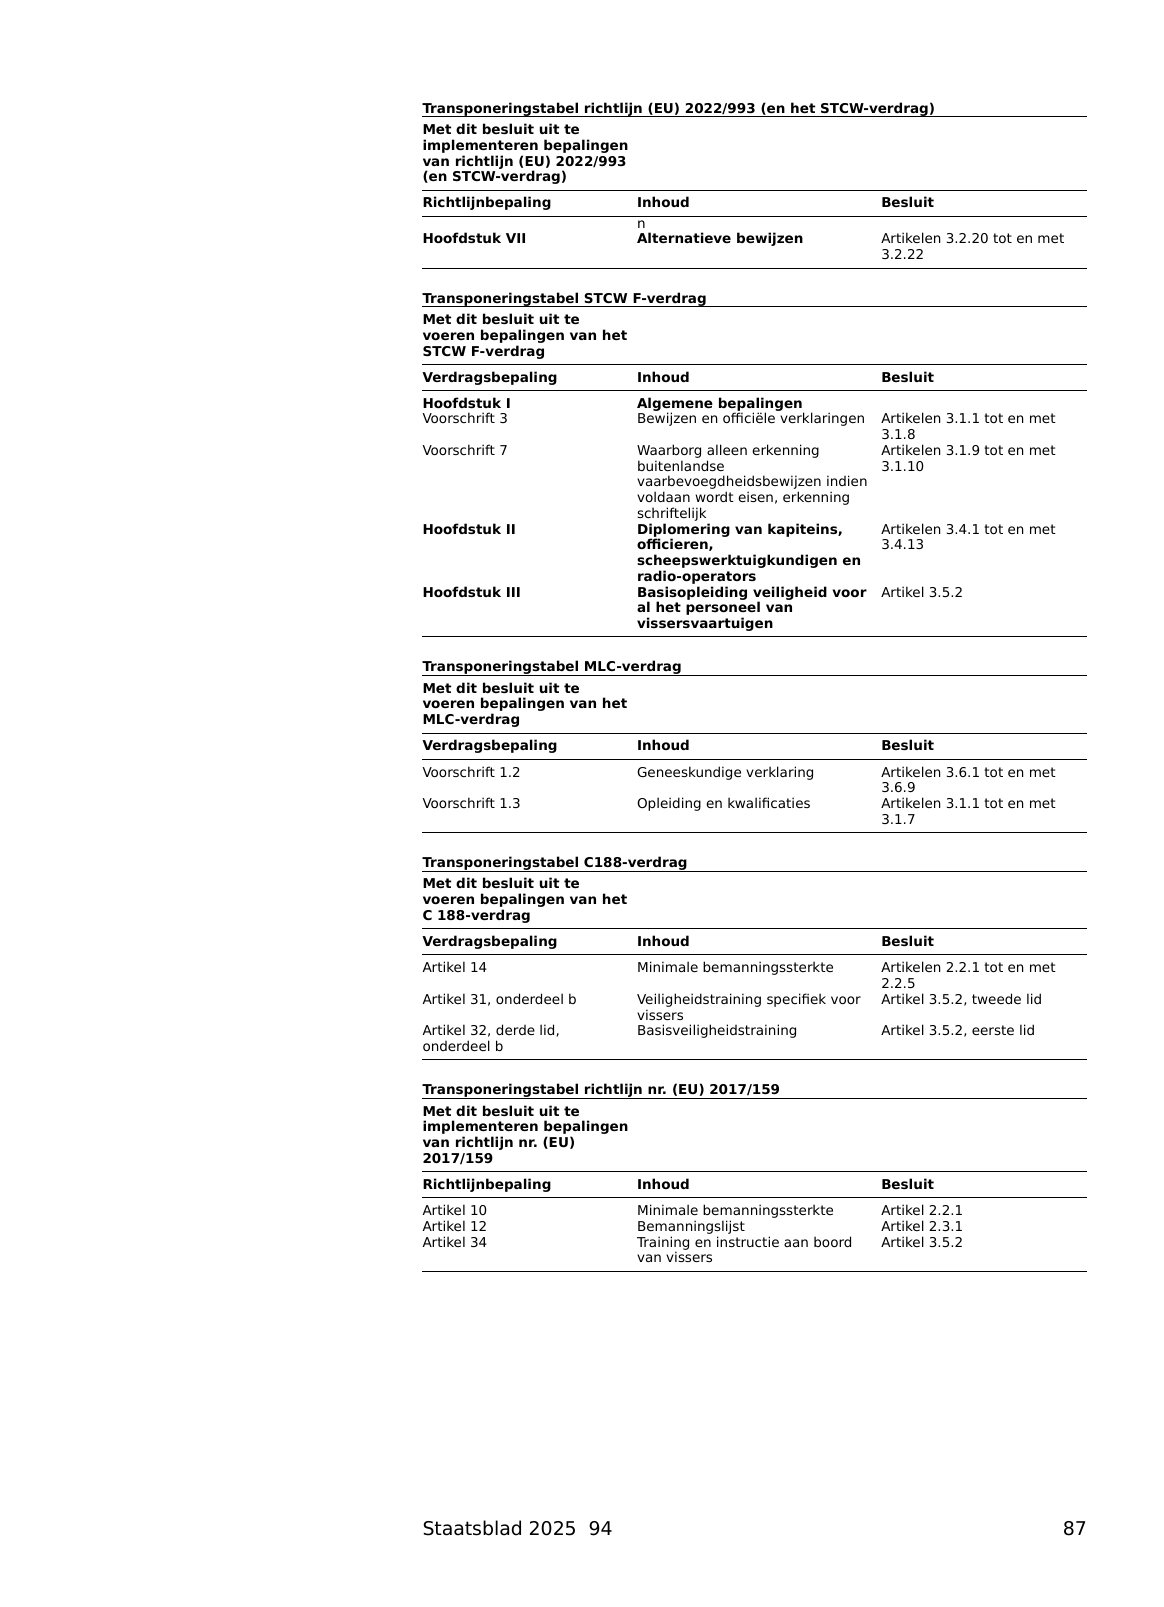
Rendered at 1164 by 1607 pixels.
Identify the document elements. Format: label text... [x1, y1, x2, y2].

table_cell [875, 1099, 1087, 1171]
table_cell Artikel 31, onderdeel b [422, 992, 631, 1023]
table_cell Bemanningslijst [631, 1219, 875, 1234]
table_cell Artikelen 3.4.1 tot en met 3.4.13 [875, 521, 1087, 584]
table_cell Artikel 2.2.1 [875, 1198, 1087, 1219]
table_cell Diplomering van kapiteins, officieren, scheepswerktuigkundigen en radio-operators [631, 521, 875, 584]
table_cell Inhoud [631, 734, 875, 759]
table_cell Voorschrift 1.3 [422, 796, 631, 832]
table_cell [631, 676, 875, 732]
table_cell n [631, 217, 875, 231]
table_cell Basisopleiding veiligheid voor al het personeel van vissersvaartuigen [631, 584, 875, 636]
table_cell Algemene bepalingen [631, 391, 875, 411]
table_cell Artikel 3.5.2 [875, 1235, 1087, 1271]
table_cell Training en instructie aan boord van vissers [631, 1235, 875, 1271]
table_cell Inhoud [631, 191, 875, 216]
table_cell Inhoud [631, 1172, 875, 1197]
table_cell Artikelen 3.1.1 tot en met 3.1.8 [875, 411, 1087, 443]
table_cell Hoofdstuk VII [422, 231, 631, 267]
table_cell Verdragsbepaling [422, 929, 631, 954]
table_cell [631, 1099, 875, 1171]
table_cell Met dit besluit uit te implementeren bepalingen van richtlijn nr. (EU) 2017/159 [422, 1099, 631, 1171]
table_cell Artikelen 3.1.1 tot en met 3.1.7 [875, 796, 1087, 832]
table_cell Met dit besluit uit te voeren bepalingen van het STCW F-verdrag [422, 307, 631, 364]
table_header Transponeringstabel richtlijn nr. (EU) 2017/159 [422, 1082, 1087, 1098]
table_cell Artikelen 3.6.1 tot en met 3.6.9 [875, 760, 1087, 796]
table_cell Bewijzen en officiële verklaringen [631, 411, 875, 443]
table_cell Inhoud [631, 929, 875, 954]
table_cell [422, 217, 631, 231]
table_cell Artikel 2.3.1 [875, 1219, 1087, 1234]
table_cell Richtlijnbepaling [422, 1172, 631, 1197]
table_cell Besluit [875, 929, 1087, 954]
table_cell Geneeskundige verklaring [631, 760, 875, 796]
table_cell Minimale bemanningssterkte [631, 1198, 875, 1219]
table_cell Artikel 3.5.2, tweede lid [875, 992, 1087, 1023]
table_cell Artikelen 3.1.9 tot en met 3.1.10 [875, 443, 1087, 521]
table_cell Voorschrift 3 [422, 411, 631, 443]
table_cell Alternatieve bewijzen [631, 231, 875, 267]
table_header Transponeringstabel richtlijn (EU) 2022/993 (en het STCW-verdrag) [422, 100, 1087, 116]
table_cell Besluit [875, 191, 1087, 216]
table_cell Waarborg alleen erkenning buitenlandse vaarbevoegdheidsbewijzen indien voldaan wordt eisen, erkenning schriftelijk [631, 443, 875, 521]
table_cell Inhoud [631, 365, 875, 390]
table_cell [631, 872, 875, 928]
table_cell Artikelen 3.2.20 tot en met 3.2.22 [875, 231, 1087, 267]
table_cell Artikel 12 [422, 1219, 631, 1234]
table_cell [875, 307, 1087, 364]
table_cell Artikel 10 [422, 1198, 631, 1219]
table_cell [875, 391, 1087, 411]
table_cell Verdragsbepaling [422, 734, 631, 759]
table_cell Hoofdstuk III [422, 584, 631, 636]
table_cell Minimale bemanningssterkte [631, 955, 875, 992]
table_cell Besluit [875, 1172, 1087, 1197]
table_cell Hoofdstuk II [422, 521, 631, 584]
table_cell [875, 117, 1087, 189]
table_cell Artikel 34 [422, 1235, 631, 1271]
table_cell Met dit besluit uit te voeren bepalingen van het MLC-verdrag [422, 676, 631, 732]
table_cell [631, 307, 875, 364]
table_cell Besluit [875, 734, 1087, 759]
table_cell Artikel 3.5.2 [875, 584, 1087, 636]
table_cell [631, 117, 875, 189]
table_cell Artikel 32, derde lid, onderdeel b [422, 1023, 631, 1059]
table_cell Met dit besluit uit te implementeren bepalingen van richtlijn (EU) 2022/993 (en STCW-verdrag) [422, 117, 631, 189]
table_cell Basisveiligheidstraining [631, 1023, 875, 1059]
table_cell Veiligheidstraining specifiek voor vissers [631, 992, 875, 1023]
table_cell [875, 872, 1087, 928]
table_cell Besluit [875, 365, 1087, 390]
table_header Transponeringstabel MLC-verdrag [422, 659, 1087, 675]
table_cell Artikel 14 [422, 955, 631, 992]
table_header Transponeringstabel STCW F-verdrag [422, 290, 1087, 306]
table_cell Voorschrift 7 [422, 443, 631, 521]
table_cell Met dit besluit uit te voeren bepalingen van het C 188-verdrag [422, 872, 631, 928]
table_cell Verdragsbepaling [422, 365, 631, 390]
table_cell [875, 217, 1087, 231]
table_cell Hoofdstuk I [422, 391, 631, 411]
table_cell Opleiding en kwalificaties [631, 796, 875, 832]
table_cell Artikel 3.5.2, eerste lid [875, 1023, 1087, 1059]
table_cell Voorschrift 1.2 [422, 760, 631, 796]
table_cell Richtlijnbepaling [422, 191, 631, 216]
table_cell [875, 676, 1087, 732]
table_header Transponeringstabel C188-verdrag [422, 855, 1087, 871]
table_cell Artikelen 2.2.1 tot en met 2.2.5 [875, 955, 1087, 992]
